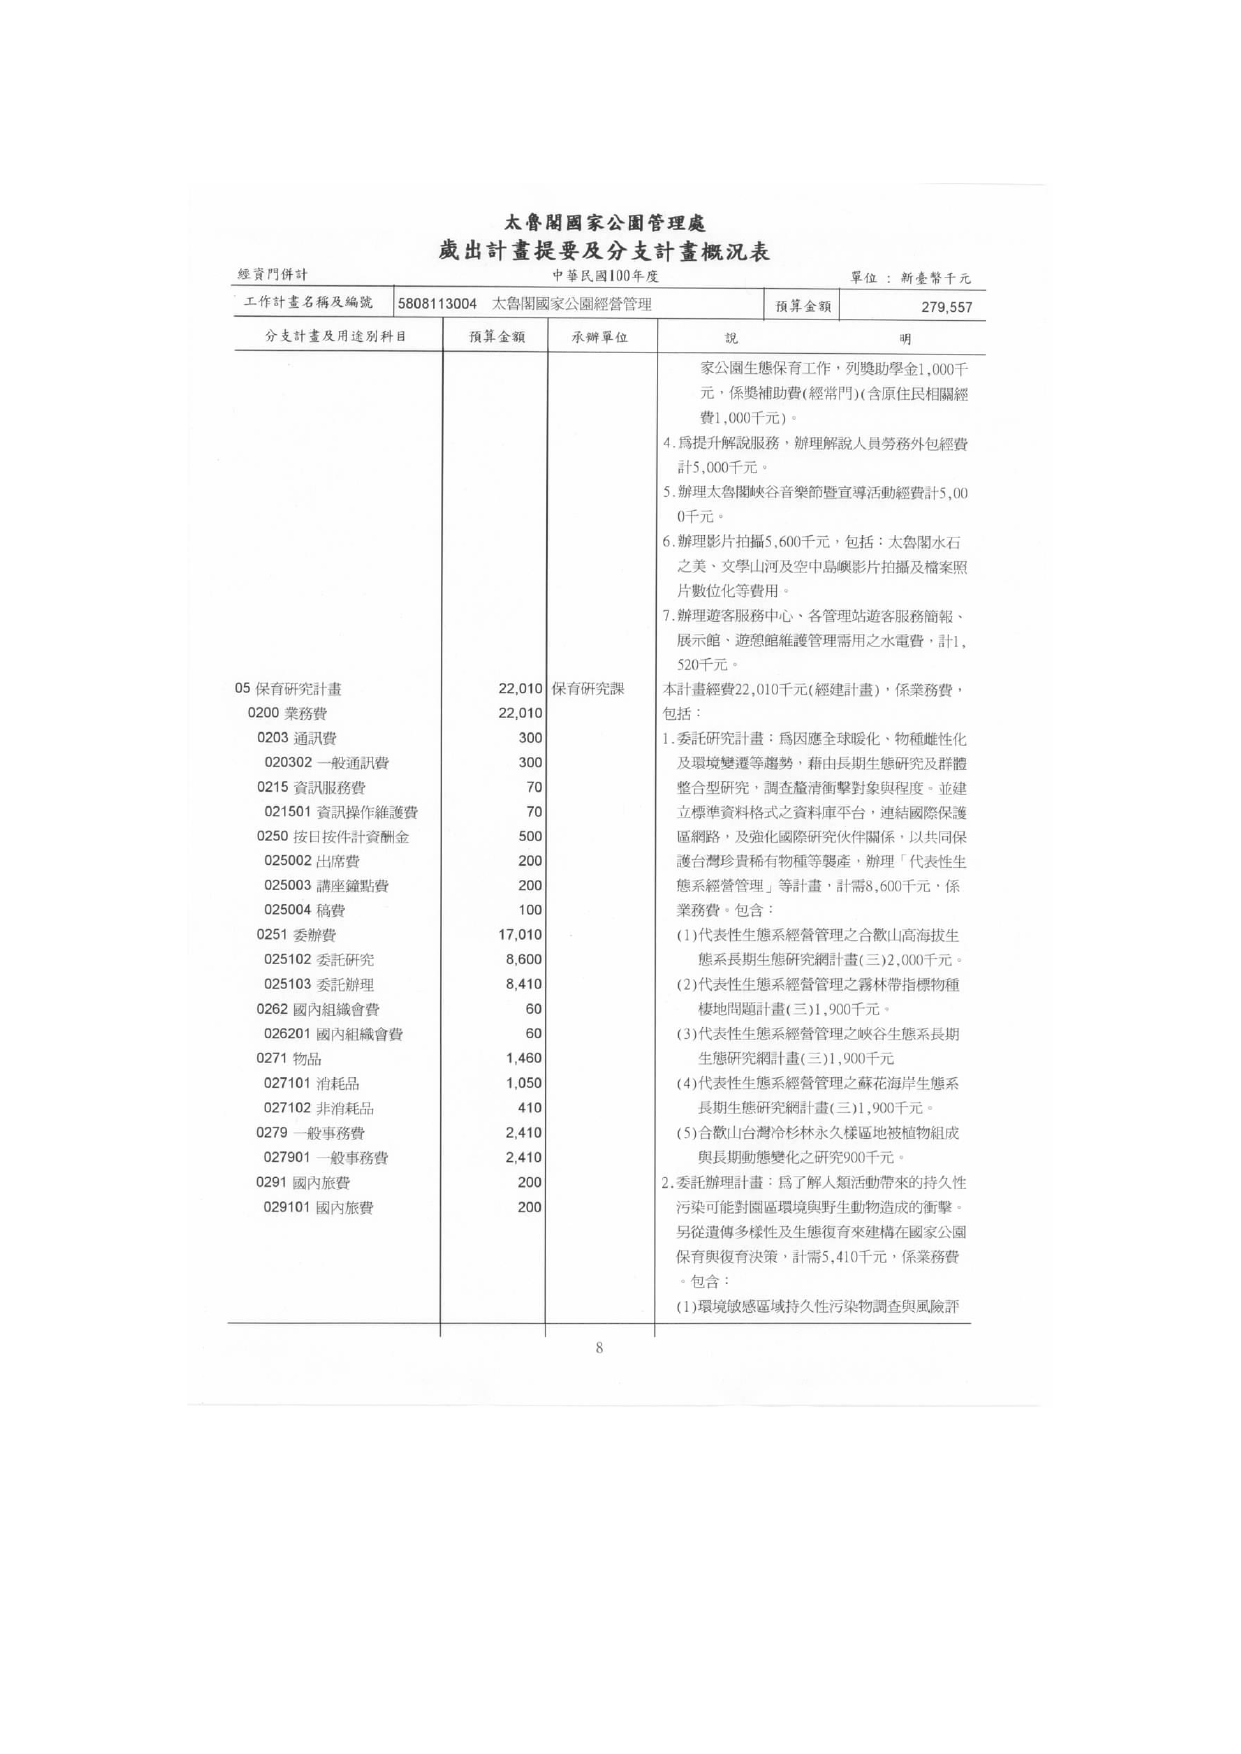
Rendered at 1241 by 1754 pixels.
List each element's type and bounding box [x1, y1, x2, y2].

picture [187, 183, 1053, 1408]
